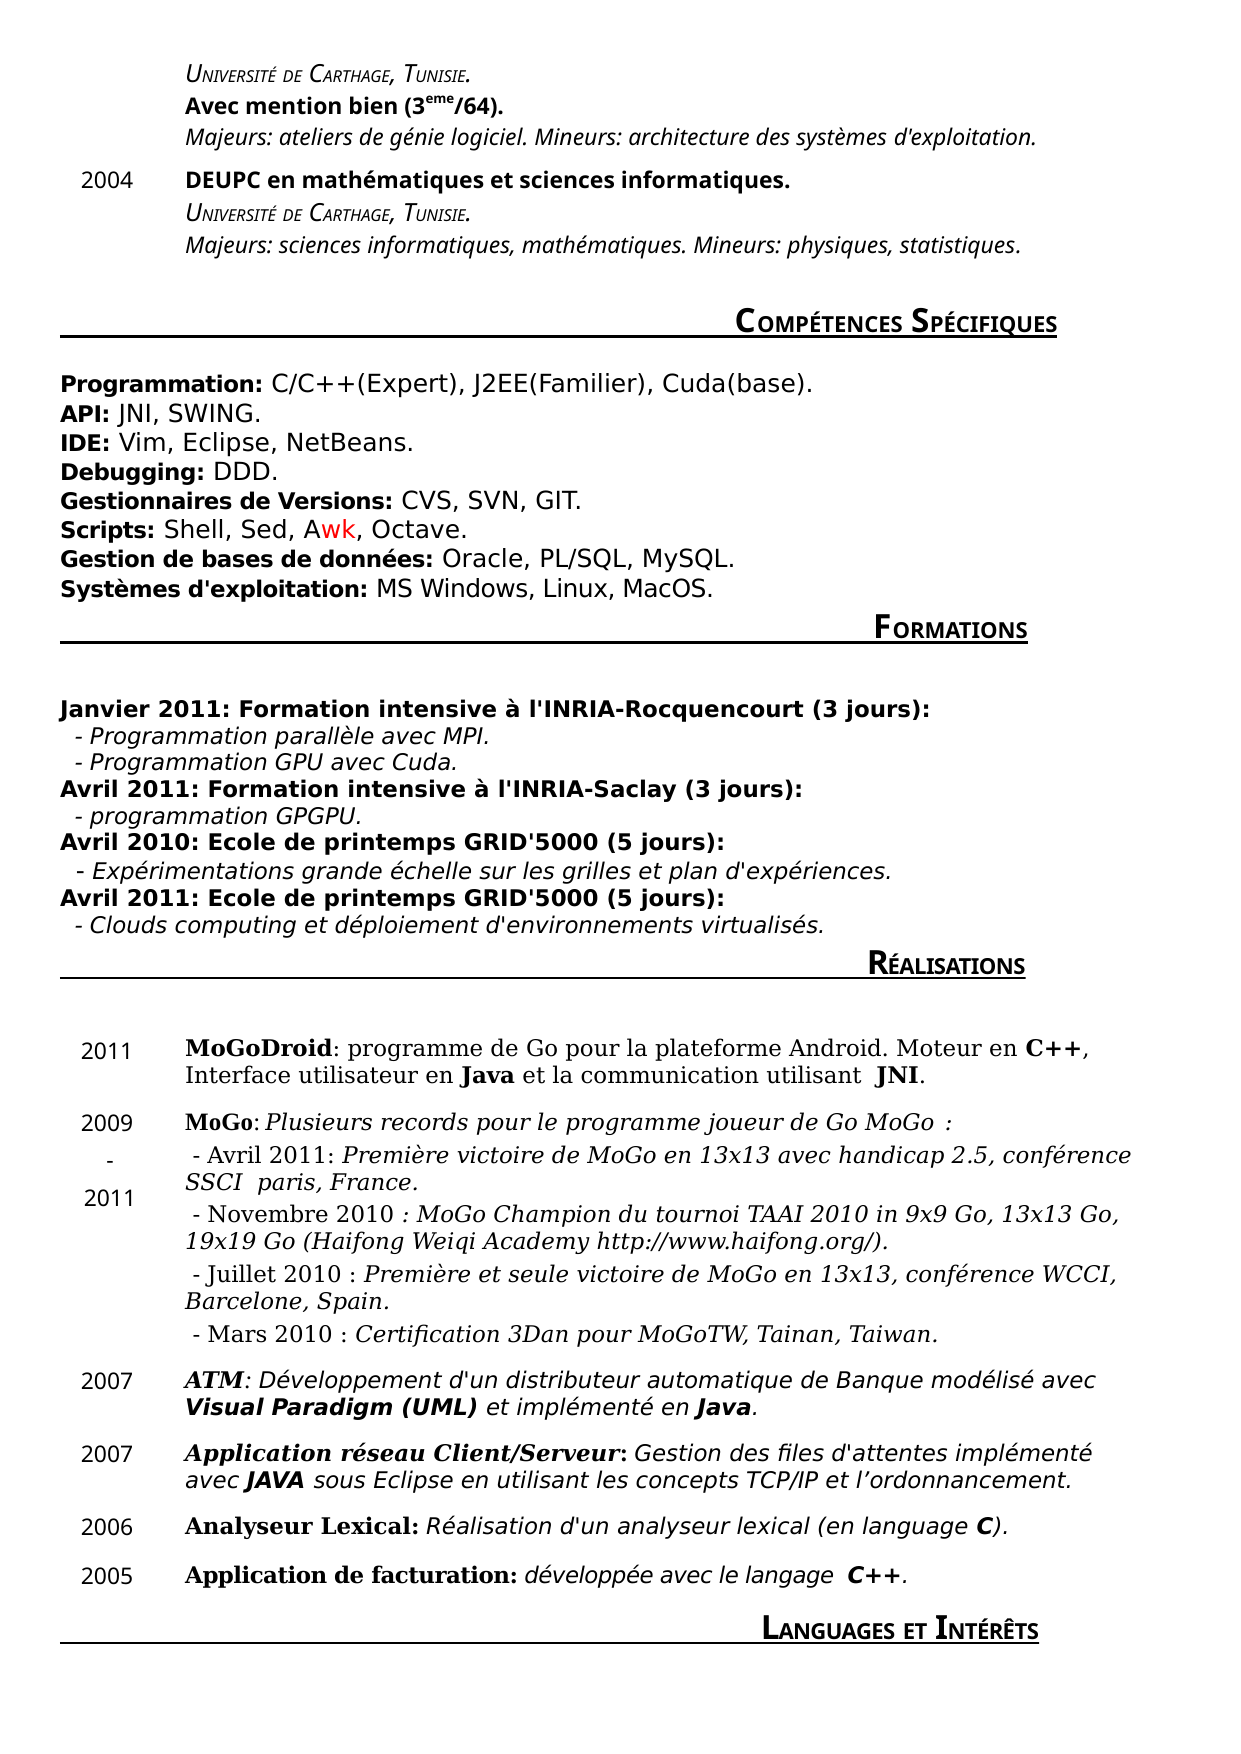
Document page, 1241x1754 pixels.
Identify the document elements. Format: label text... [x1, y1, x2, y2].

text API: JNI, SWING. [60, 399, 1175, 428]
text Programmation: C/C++(Expert), J2EE(Familier), Cuda(base). [60, 369, 1175, 399]
table_cell [60, 50, 179, 158]
text - programmation GPGPU. [60, 803, 1175, 829]
text Janvier 2011: Formation intensive à l'INRIA-Rocquencourt (3 jours): [60, 694, 1175, 723]
text Gestionnaires de Versions: CVS, SVN, GIT. [60, 486, 1175, 515]
table_cell 2007 [60, 1359, 179, 1432]
table_cell Université de Carthage, Tunisie. Avec mention bien (3eme/64). Majeurs: ateliers de génie logiciel. Mineurs: architecture des systèmes d'exploitation. [179, 50, 1175, 158]
text Formations [60, 603, 1150, 648]
table_cell DEUPC en mathématiques et sciences informatiques. Université de Carthage, Tunisie. Majeurs: sciences informatiques, mathématiques. Mineurs: physiques, statistiques. [179, 158, 1175, 297]
text Avril 2011: Formation intensive à l'INRIA-Saclay (3 jours): [60, 776, 1175, 803]
table_cell 2007 [60, 1433, 179, 1506]
text Avril 2011: Ecole de printemps GRID'5000 (5 jours): [60, 885, 1175, 912]
text - Programmation GPU avec Cuda. [60, 749, 1175, 776]
table_cell ATM: Développement d'un distributeur automatique de Banque modélisé avec Visual Paradigm (UML) et implémenté en Java. [179, 1359, 1175, 1432]
text Debugging: DDD. [60, 457, 1175, 486]
table_cell 2005 [60, 1555, 179, 1603]
table_cell 2009 - 2011 [60, 1101, 179, 1359]
table_cell 2006 [60, 1506, 179, 1554]
text Compétences Spécifiques [60, 297, 1150, 343]
text - Expérimentations grande échelle sur les grilles et plan d'expériences. [60, 856, 1175, 885]
table_cell Application de facturation: développée avec le langage C++. [179, 1555, 1175, 1603]
text Avril 2010: Ecole de printemps GRID'5000 (5 jours): [60, 829, 1175, 856]
text Réalisations [60, 939, 1150, 984]
table_cell MoGo: Plusieurs records pour le programme joueur de Go MoGo : - Avril 2011: Première victoire de MoGo en 13x13 avec handicap 2.5, conférence SSCI paris, France. - Novembre 2010 : MoGo Champion du tournoi TAAI 2010 in 9x9 Go, 13x13 Go, 19x19 Go (Haifong Weiqi Academy http://www.haifong.org/). - Juillet 2010 : Première et seule victoire de MoGo en 13x13, conférence WCCI, Barcelone, Spain. - Mars 2010 : Certification 3Dan pour MoGoTW, Tainan, Taiwan. [179, 1101, 1175, 1359]
table_cell Application réseau Client/Serveur: Gestion des files d'attentes implémenté avec JAVA sous Eclipse en utilisant les concepts TCP/IP et l’ordonnancement. [179, 1433, 1175, 1506]
table_cell 2004 [60, 158, 179, 297]
text Systèmes d'exploitation: MS Windows, Linux, MacOS. [60, 574, 1175, 603]
text Languages et Intérêts [60, 1603, 1150, 1649]
text IDE: Vim, Eclipse, NetBeans. [60, 428, 1175, 457]
text - Clouds computing et déploiement d'environnements virtualisés. [60, 912, 1175, 939]
text - Programmation parallèle avec MPI. [60, 723, 1175, 749]
table_header 2011 [60, 1030, 179, 1101]
text Scripts: Shell, Sed, Awk, Octave. Gestion de bases de données: Oracle, PL/SQL, MySQL. [60, 515, 1175, 574]
table_header MoGoDroid: programme de Go pour la plateforme Android. Moteur en C++, Interface utilisateur en Java et la communication utilisant JNI. [179, 1030, 1175, 1101]
table_cell Analyseur Lexical: Réalisation d'un analyseur lexical (en language C). [179, 1506, 1175, 1554]
